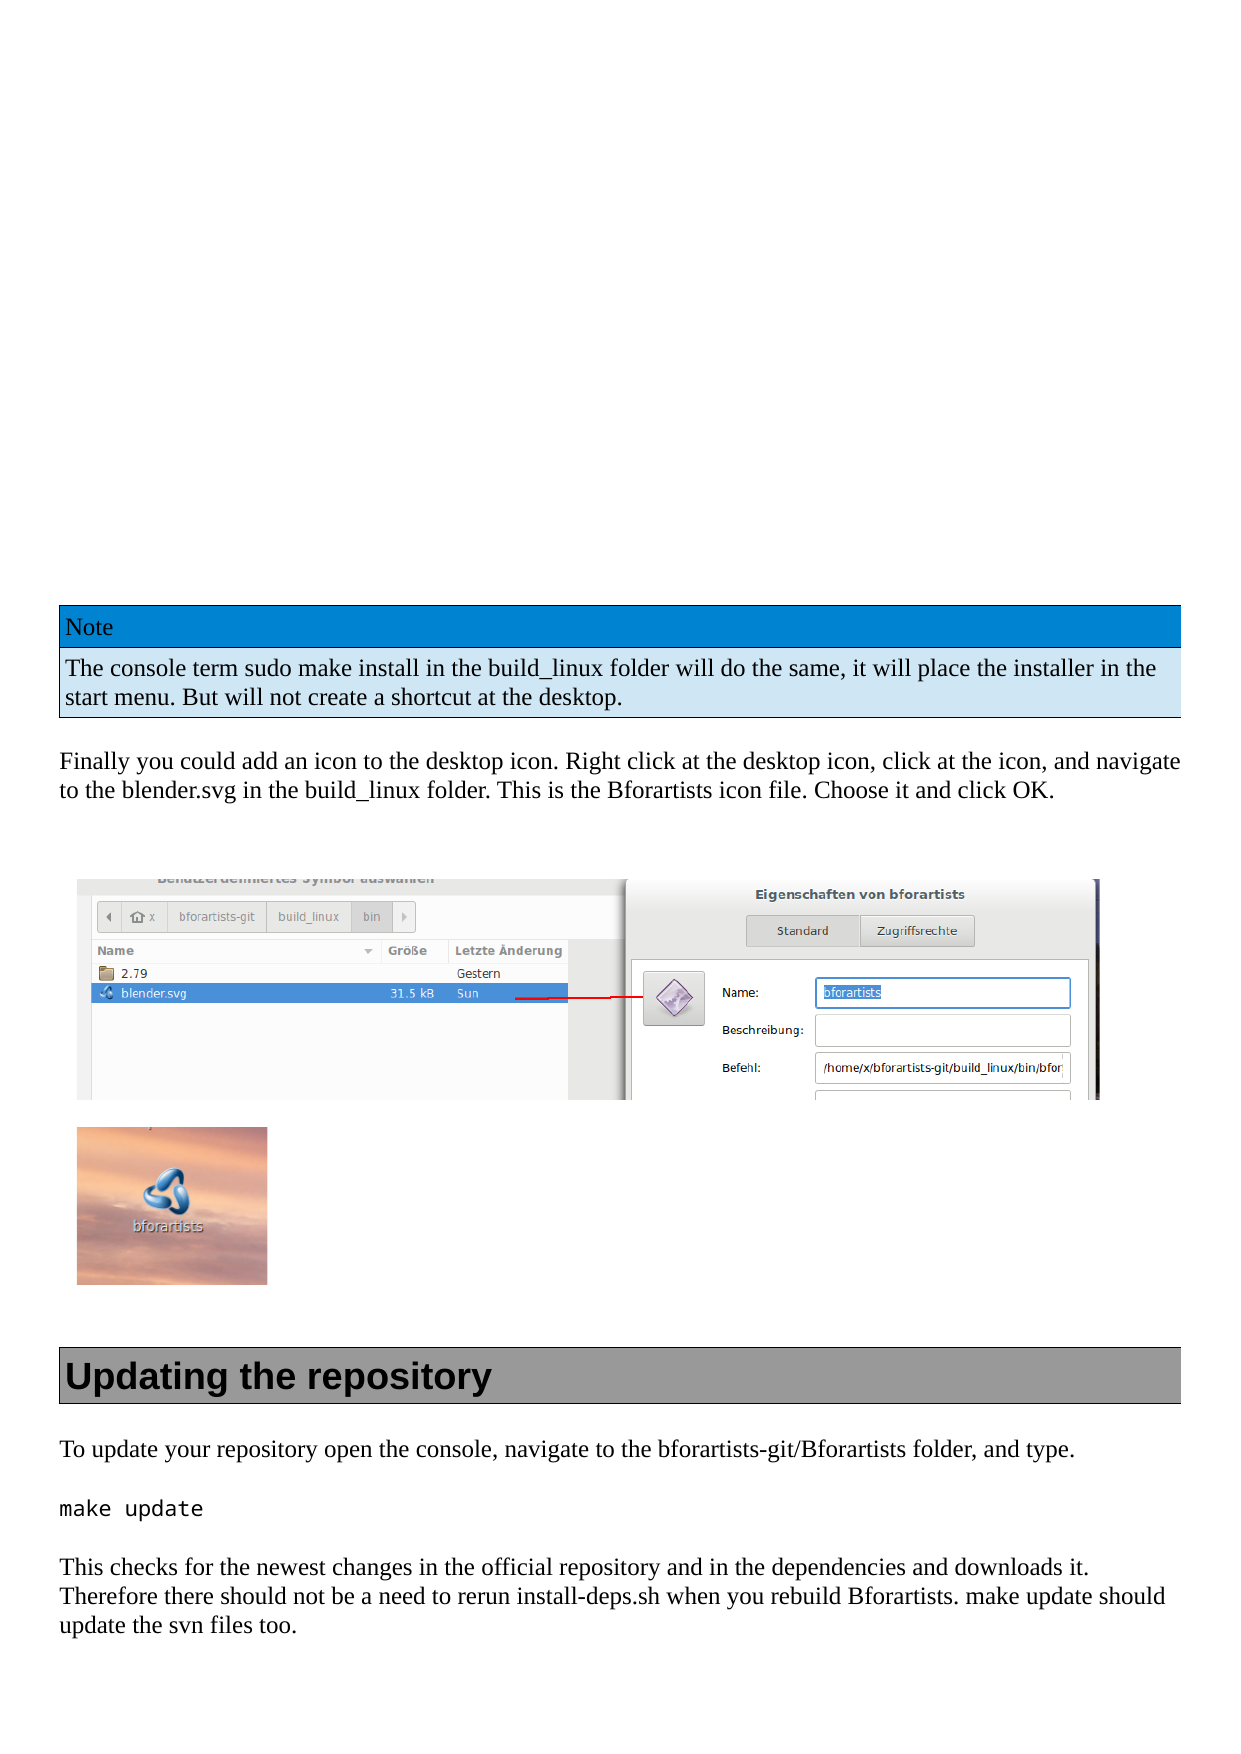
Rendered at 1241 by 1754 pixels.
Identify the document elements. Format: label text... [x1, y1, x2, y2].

table_cell The console term sudo make install in the build_linux folder will do the same, it will place the installer in the start menu. But will not create a shortcut at the desktop. [60, 648, 1181, 717]
text Finally you could add an icon to the desktop icon. Right click at the desktop icon, click at the icon, and navigate to the blender.svg in the build_linux folder. This is the Bforartists icon file. Choose it and click OK. [59, 746, 1181, 804]
text This checks for the newest changes in the official repository and in the dependencies and downloads it. Therefore there should not be a need to rerun install-deps.sh when you rebuild Bforartists. make update should update the svn files too. [59, 1552, 1181, 1638]
picture [76, 1127, 268, 1285]
table_header Updating the repository [60, 1348, 1181, 1403]
table_header Note [60, 606, 1181, 647]
text To update your repository open the console, navigate to the bforartists-git/Bforartists folder, and type. [59, 1434, 1181, 1463]
text make update [59, 1493, 1181, 1522]
picture [76, 879, 1100, 1100]
